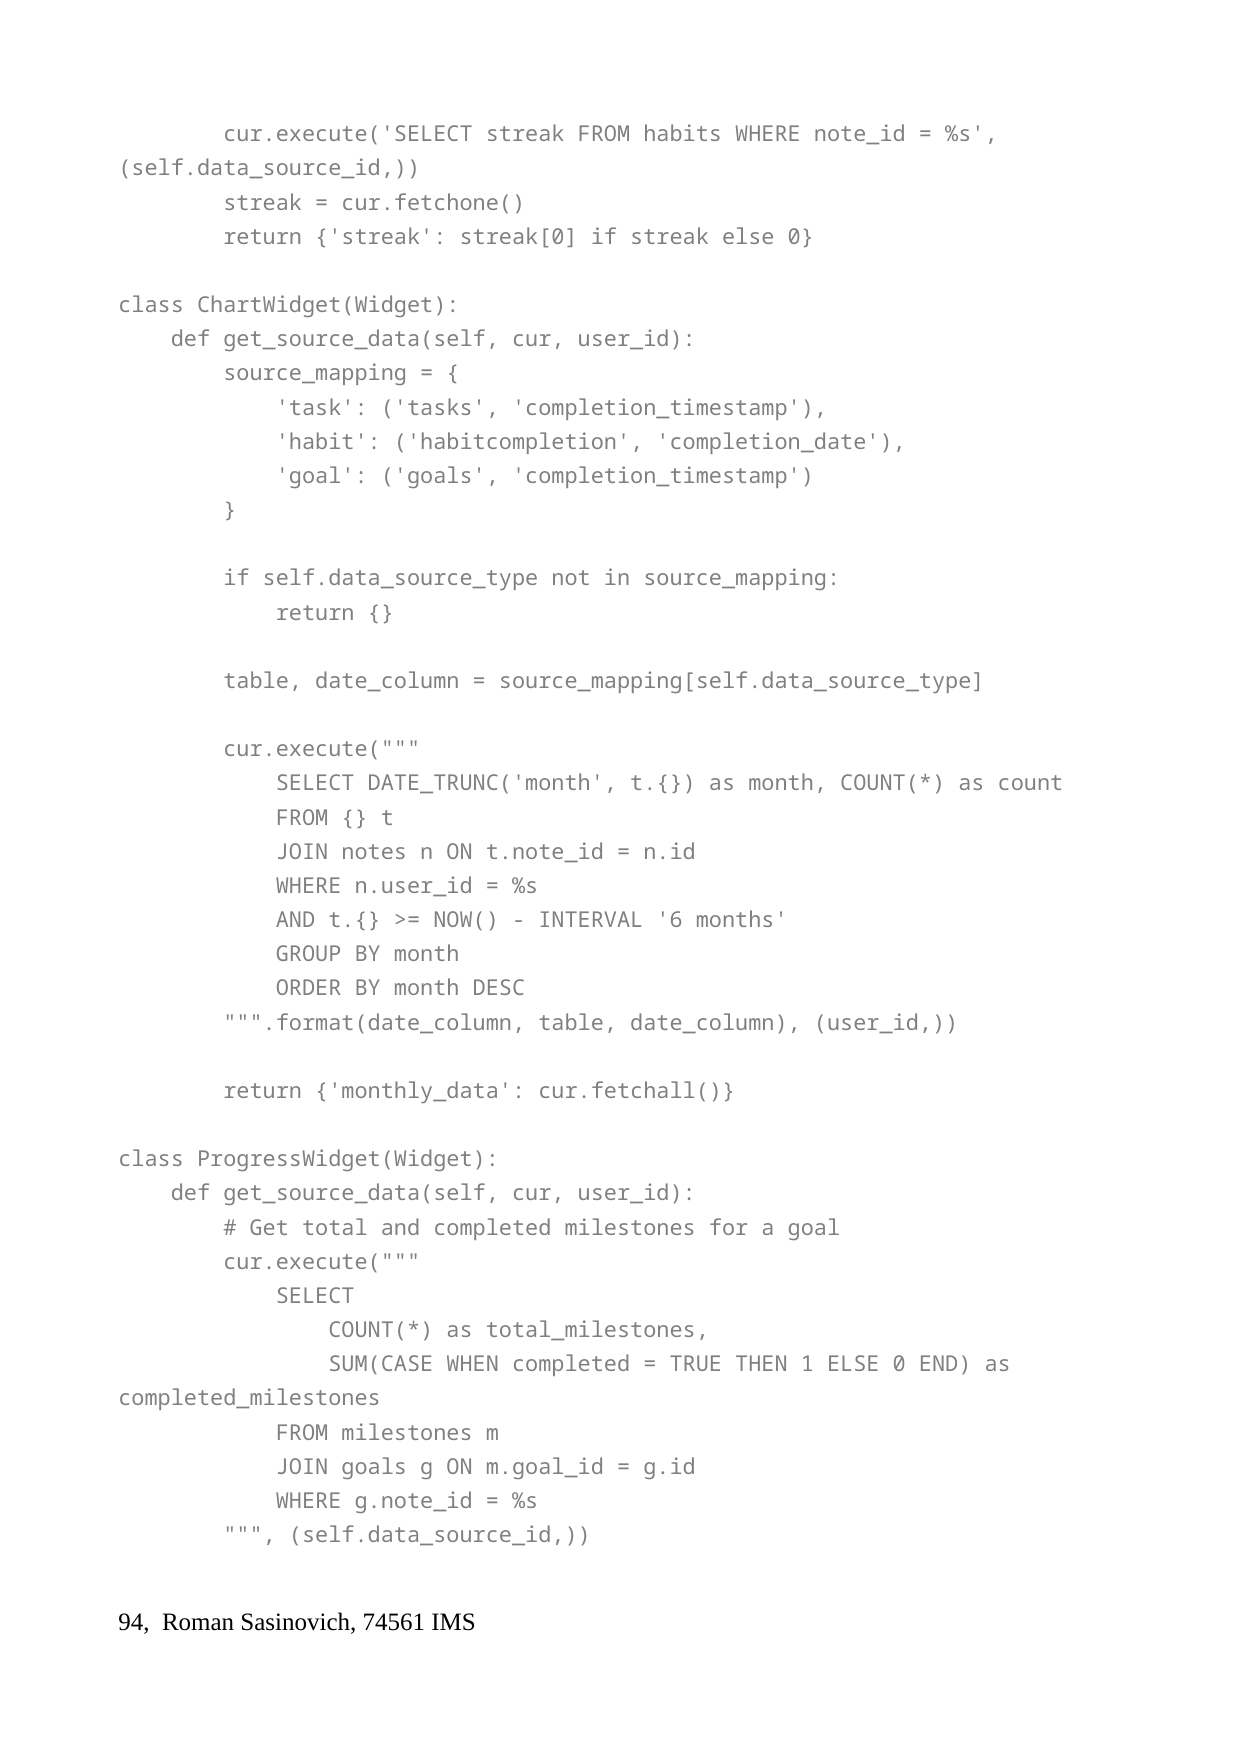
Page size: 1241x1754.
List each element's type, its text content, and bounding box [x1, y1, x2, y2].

text class ProgressWidget(Widget): [118, 1143, 1122, 1173]
text # Get total and completed milestones for a goal [118, 1211, 1122, 1241]
text def get_source_data(self, cur, user_id): [118, 323, 1122, 353]
text source_mapping = { [118, 357, 1122, 387]
text streak = cur.fetchone() [118, 186, 1122, 216]
text WHERE g.note_id = %s [118, 1485, 1122, 1514]
text AND t.{} >= NOW() - INTERVAL '6 months' [118, 904, 1122, 934]
text COUNT(*) as total_milestones, [118, 1314, 1122, 1344]
text """.format(date_column, table, date_column), (user_id,)) [118, 1006, 1122, 1036]
text return {} [118, 596, 1122, 626]
text 'task': ('tasks', 'completion_timestamp'), [118, 391, 1122, 421]
text 'habit': ('habitcompletion', 'completion_date'), [118, 426, 1122, 455]
text } [118, 494, 1122, 524]
text FROM milestones m [118, 1416, 1122, 1446]
text ORDER BY month DESC [118, 972, 1122, 1002]
text SUM(CASE WHEN completed = TRUE THEN 1 ELSE 0 END) as completed_milestones [118, 1348, 1122, 1412]
text SELECT [118, 1280, 1122, 1309]
text FROM {} t [118, 801, 1122, 831]
text JOIN goals g ON m.goal_id = g.id [118, 1451, 1122, 1480]
text SELECT DATE_TRUNC('month', t.{}) as month, COUNT(*) as count [118, 767, 1122, 797]
text JOIN notes n ON t.note_id = n.id [118, 836, 1122, 865]
text class ChartWidget(Widget): [118, 289, 1122, 319]
text return {'monthly_data': cur.fetchall()} [118, 1075, 1122, 1104]
text """, (self.data_source_id,)) [118, 1519, 1122, 1549]
text cur.execute(""" [118, 1246, 1122, 1275]
text table, date_column = source_mapping[self.data_source_type] [118, 665, 1122, 694]
text def get_source_data(self, cur, user_id): [118, 1177, 1122, 1207]
text if self.data_source_type not in source_mapping: [118, 562, 1122, 592]
text GROUP BY month [118, 938, 1122, 968]
text cur.execute('SELECT streak FROM habits WHERE note_id = %s', (self.data_source_id,)) [118, 118, 1122, 182]
text return {'streak': streak[0] if streak else 0} [118, 221, 1122, 250]
text cur.execute(""" [118, 733, 1122, 763]
text WHERE n.user_id = %s [118, 870, 1122, 899]
text 'goal': ('goals', 'completion_timestamp') [118, 460, 1122, 489]
